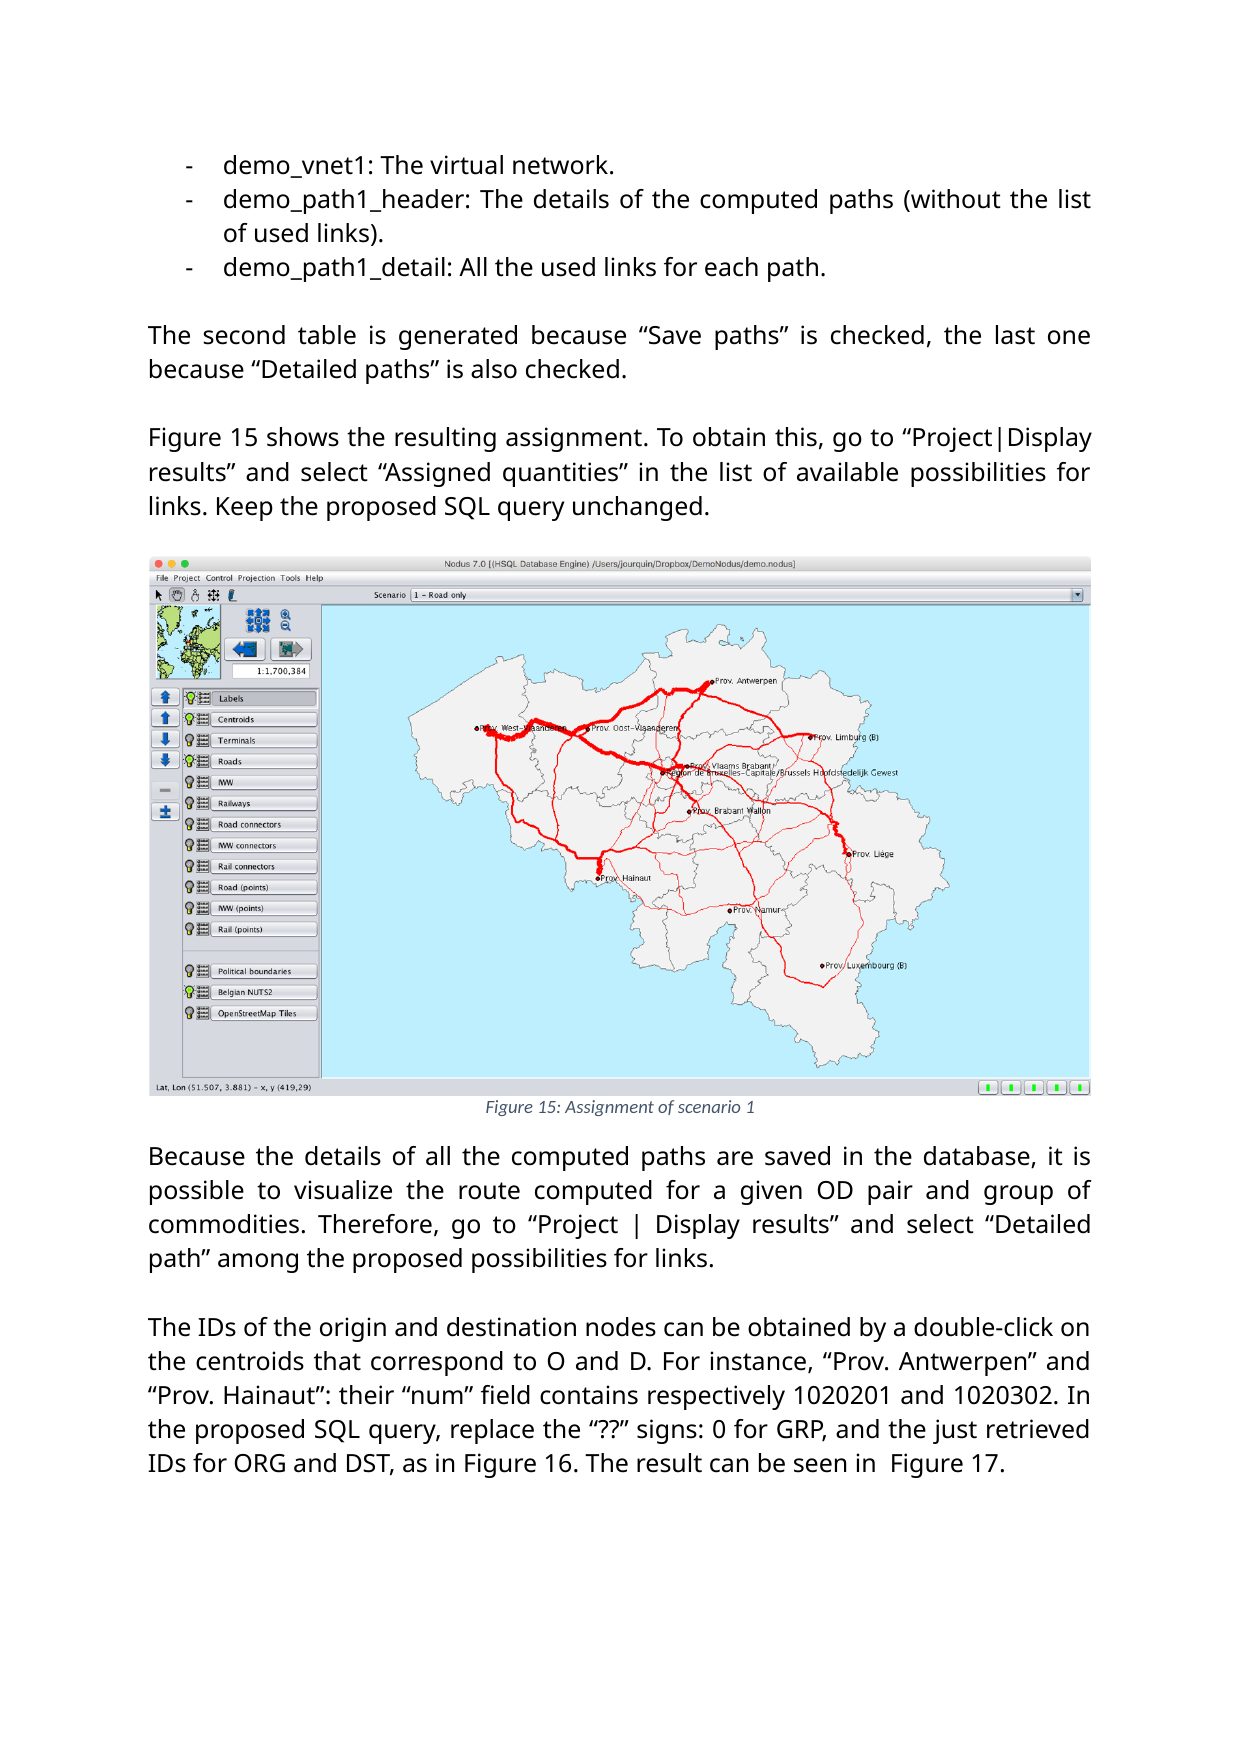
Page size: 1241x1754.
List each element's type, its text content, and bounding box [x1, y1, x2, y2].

text Figure 15: Assignment of scenario 1 [148, 1095, 1093, 1118]
list demo_path1_detail: All the used links for each path. [185, 250, 1093, 284]
picture [149, 556, 1091, 1096]
text The IDs of the origin and destination nodes can be obtained by a double-click on the centroids that correspond to O and D. For instance, “Prov. Antwerpen” and “Prov. Hainaut”: their “num” field contains respectively 1020201 and 1020302. In the proposed SQL query, replace the “??” signs: 0 for GRP, and the just retrieved IDs for ORG and DST, as in Figure 16. The result can be seen in Figure 17. [148, 1309, 1093, 1479]
text Figure 15 shows the resulting assignment. To obtain this, go to “Project|Display results” and select “Assigned quantities” in the list of available possibilities for links. Keep the proposed SQL query unchanged. [148, 420, 1093, 522]
list demo_vnet1: The virtual network. [185, 148, 1093, 182]
text Because the details of all the computed paths are saved in the database, it is possible to visualize the route computed for a given OD pair and group of commodities. Therefore, go to “Project | Display results” and select “Detailed path” among the proposed possibilities for links. [148, 1139, 1093, 1275]
list demo_path1_header: The details of the computed paths (without the list of used links). [185, 182, 1093, 250]
text The second table is generated because “Save paths” is checked, the last one because “Detailed paths” is also checked. [148, 318, 1093, 386]
